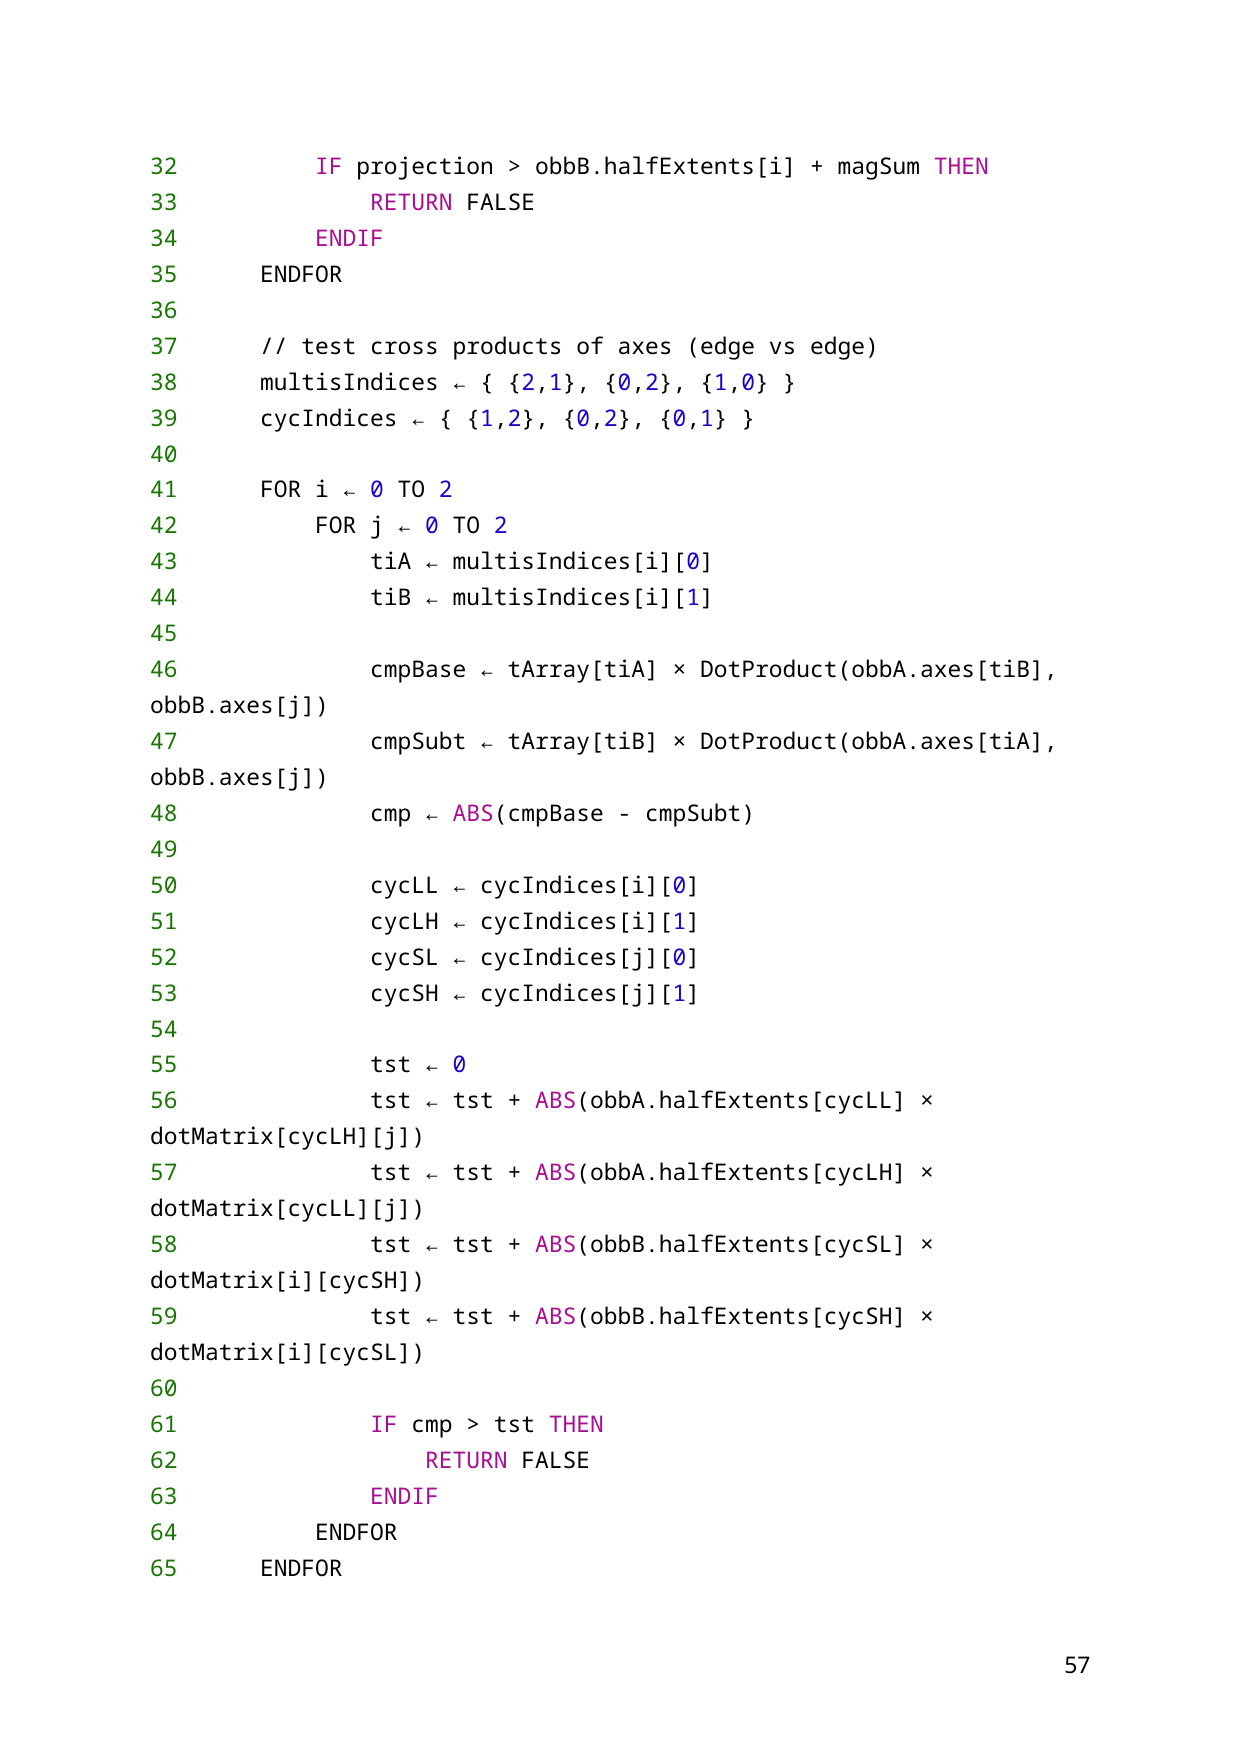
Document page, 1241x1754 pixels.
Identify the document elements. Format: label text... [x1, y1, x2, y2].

text 34 ENDIF [150, 222, 1090, 253]
text 59 tst ← tst + ABS(obbB.halfExtents[cycSH] × dotMatrix[i][cycSL]) [150, 1300, 1090, 1367]
text 64 ENDFOR [150, 1516, 1090, 1547]
text 53 cycSH ← cycIndices[j][1] [150, 977, 1090, 1008]
text 57 tst ← tst + ABS(obbA.halfExtents[cycLH] × dotMatrix[cycLL][j]) [150, 1156, 1090, 1223]
text 54 [150, 1012, 1090, 1044]
text 55 tst ← 0 [150, 1048, 1090, 1080]
text 37 // test cross products of axes (edge vs edge) [150, 330, 1090, 361]
text 52 cycSL ← cycIndices[j][0] [150, 941, 1090, 972]
text 48 cmp ← ABS(cmpBase - cmpSubt) [150, 797, 1090, 828]
text 40 [150, 437, 1090, 469]
text 50 cycLL ← cycIndices[i][0] [150, 869, 1090, 900]
text 32 IF projection > obbB.halfExtents[i] + magSum THEN [150, 150, 1090, 181]
text 42 FOR j ← 0 TO 2 [150, 509, 1090, 541]
text 46 cmpBase ← tArray[tiA] × DotProduct(obbA.axes[tiB], obbB.axes[j]) [150, 653, 1090, 720]
text 61 IF cmp > tst THEN [150, 1408, 1090, 1439]
text 39 cycIndices ← { {1,2}, {0,2}, {0,1} } [150, 402, 1090, 433]
text 58 tst ← tst + ABS(obbB.halfExtents[cycSL] × dotMatrix[i][cycSH]) [150, 1228, 1090, 1295]
text 43 tiA ← multisIndices[i][0] [150, 545, 1090, 577]
text 62 RETURN FALSE [150, 1444, 1090, 1475]
text 51 cycLH ← cycIndices[i][1] [150, 905, 1090, 936]
text 65 ENDFOR [150, 1552, 1090, 1583]
text 36 [150, 294, 1090, 325]
text 47 cmpSubt ← tArray[tiB] × DotProduct(obbA.axes[tiA], obbB.axes[j]) [150, 725, 1090, 792]
text 41 FOR i ← 0 TO 2 [150, 473, 1090, 505]
text 63 ENDIF [150, 1480, 1090, 1511]
text 35 ENDFOR [150, 258, 1090, 289]
text 38 multisIndices ← { {2,1}, {0,2}, {1,0} } [150, 366, 1090, 397]
text 49 [150, 833, 1090, 864]
text 56 tst ← tst + ABS(obbA.halfExtents[cycLL] × dotMatrix[cycLH][j]) [150, 1084, 1090, 1152]
text 45 [150, 617, 1090, 648]
text 33 RETURN FALSE [150, 186, 1090, 217]
text 60 [150, 1372, 1090, 1403]
text 44 tiB ← multisIndices[i][1] [150, 581, 1090, 612]
